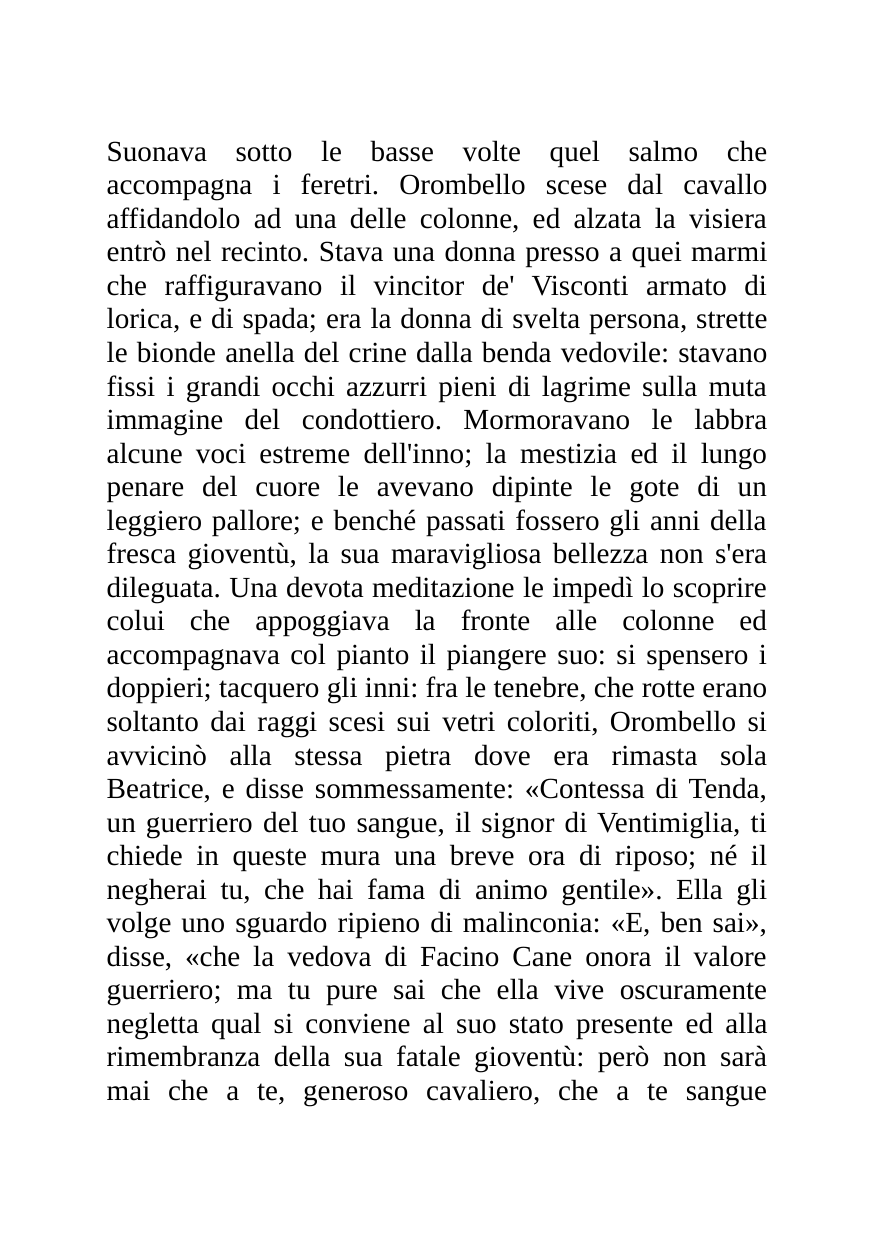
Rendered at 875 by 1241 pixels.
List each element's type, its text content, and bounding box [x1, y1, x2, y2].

text Suonava sotto le basse volte quel salmo che accompagna i feretri. Orombello scese dal cavallo affidandolo ad una delle colonne, ed alzata la visiera entrò nel recinto. Stava una donna presso a quei marmi che raffiguravano il vincitor de' Visconti armato di lorica, e di spada; era la donna di svelta persona, strette le bionde anella del crine dalla benda vedovile: stavano fissi i grandi occhi azzurri pieni di lagrime sulla muta immagine del condottiero. Mormoravano le labbra alcune voci estreme dell'inno; la mestizia ed il lungo penare del cuore le avevano dipinte le gote di un leggiero pallore; e benché passati fossero gli anni della fresca gioventù, la sua maravigliosa bellezza non s'era dileguata. Una devota meditazione le impedì lo scoprire colui che appoggiava la fronte alle colonne ed accompagnava col pianto il piangere suo: si spensero i doppieri; tacquero gli inni: fra le tenebre, che rotte erano soltanto dai raggi scesi sui vetri coloriti, Orombello si avvicinò alla stessa pietra dove era rimasta sola Beatrice, e disse sommessamente: «Contessa di Tenda, un guerriero del tuo sangue, il signor di Ventimiglia, ti chiede in queste mura una breve ora di riposo; né il negherai tu, che hai fama di animo gentile». Ella gli volge uno sguardo ripieno di malinconia: «E, ben sai», disse, «che la vedova di Facino Cane onora il valore guerriero; ma tu pure sai che ella vive oscuramente negletta qual si conviene al suo stato presente ed alla rimembranza della sua fatale gioventù: però non sarà mai che a te, generoso cavaliero, che a te sangue [106, 134, 768, 1107]
